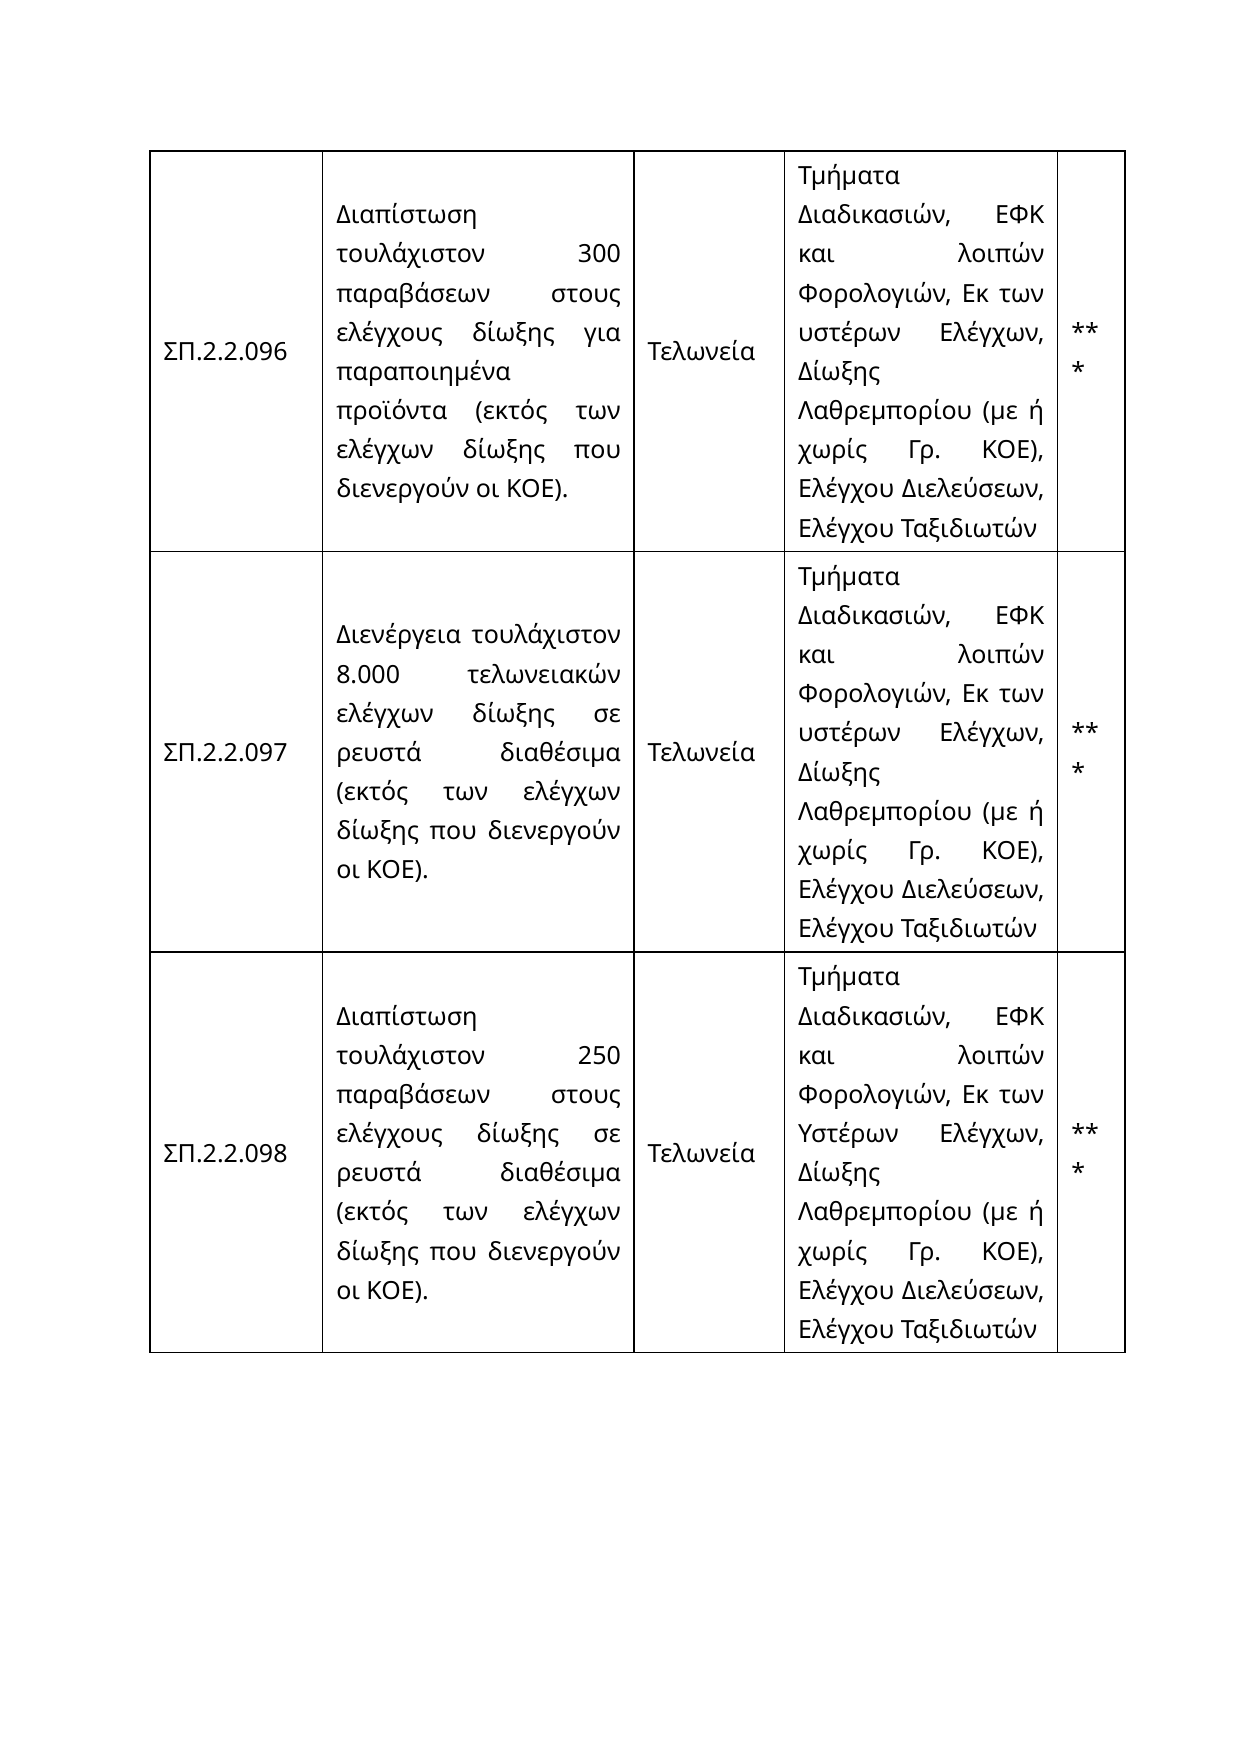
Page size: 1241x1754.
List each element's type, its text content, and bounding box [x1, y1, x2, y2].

table_cell Τελωνεία [635, 552, 784, 951]
table_cell *** [1058, 152, 1124, 551]
table_cell Τμήματα Διαδικασιών, ΕΦΚ και λοιπών Φορολογιών, Εκ των Υστέρων Ελέγχων, Δίωξης Λαθρεμπορίου (με ή χωρίς Γρ. ΚΟΕ), Ελέγχου Διελεύσεων, Ελέγχου Ταξιδιωτών [785, 953, 1057, 1352]
table_cell Διαπίστωση τουλάχιστον 300 παραβάσεων στους ελέγχους δίωξης για παραποιημένα προϊόντα (εκτός των ελέγχων δίωξης που διενεργούν οι ΚΟΕ). [323, 152, 633, 551]
table_cell Διενέργεια τουλάχιστον 8.000 τελωνειακών ελέγχων δίωξης σε ρευστά διαθέσιμα (εκτός των ελέγχων δίωξης που διενεργούν οι ΚΟΕ). [323, 552, 633, 951]
table_cell *** [1058, 953, 1124, 1352]
table_cell Τελωνεία [635, 152, 784, 551]
table_cell Τελωνεία [635, 953, 784, 1352]
table_cell ΣΠ.2.2.096 [151, 152, 322, 551]
table_cell ΣΠ.2.2.097 [151, 552, 322, 951]
table_cell ΣΠ.2.2.098 [151, 953, 322, 1352]
table_cell Διαπίστωση τουλάχιστον 250 παραβάσεων στους ελέγχους δίωξης σε ρευστά διαθέσιμα (εκτός των ελέγχων δίωξης που διενεργούν οι ΚΟΕ). [323, 953, 633, 1352]
table_cell Τμήματα Διαδικασιών, ΕΦΚ και λοιπών Φορολογιών, Εκ των υστέρων Ελέγχων, Δίωξης Λαθρεμπορίου (με ή χωρίς Γρ. ΚΟΕ), Ελέγχου Διελεύσεων, Ελέγχου Ταξιδιωτών [785, 552, 1057, 951]
table_cell Τμήματα Διαδικασιών, ΕΦΚ και λοιπών Φορολογιών, Εκ των υστέρων Ελέγχων, Δίωξης Λαθρεμπορίου (με ή χωρίς Γρ. ΚΟΕ), Ελέγχου Διελεύσεων, Ελέγχου Ταξιδιωτών [785, 152, 1057, 551]
table_cell *** [1058, 552, 1124, 951]
